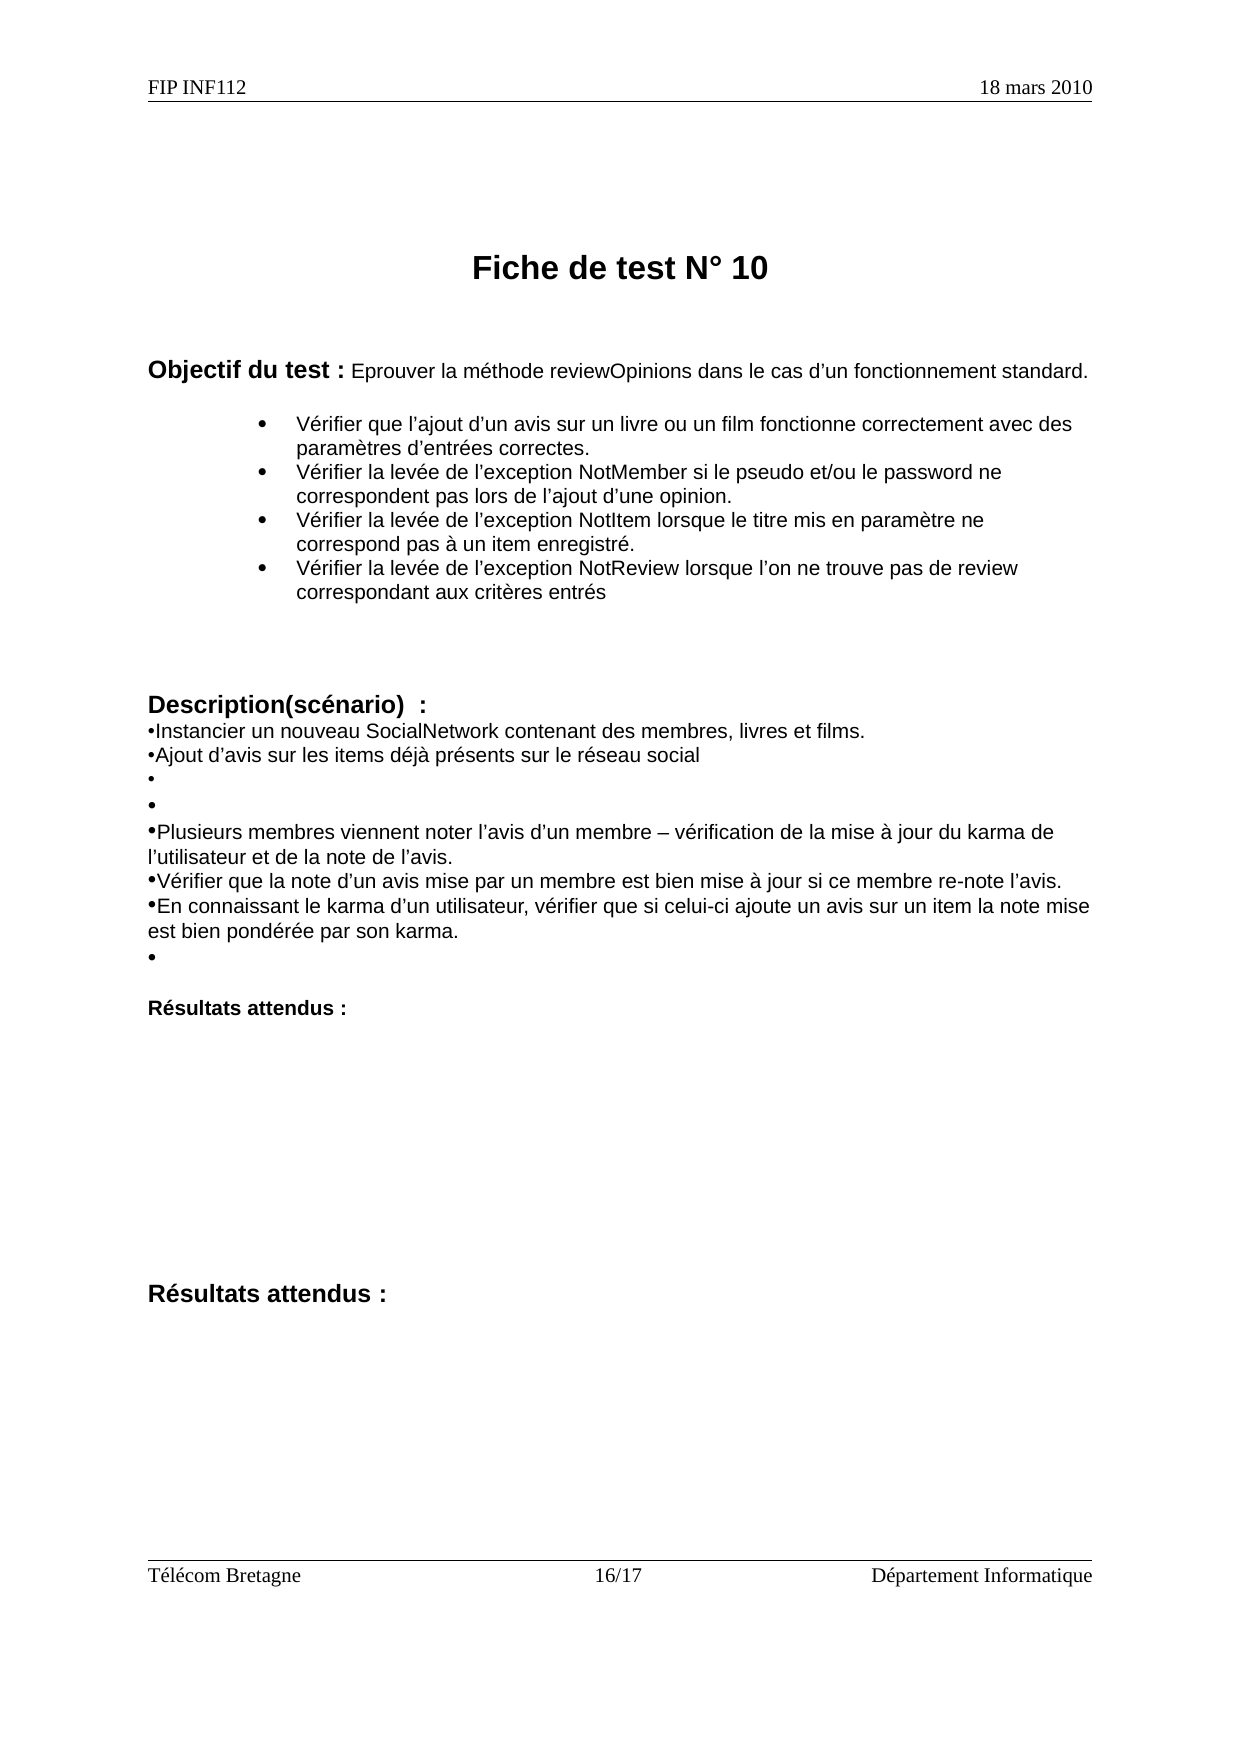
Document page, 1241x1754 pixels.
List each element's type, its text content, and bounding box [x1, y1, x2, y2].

list Plusieurs membres viennent noter l’avis d’un membre – vérification de la mise à jour du karma de l’utilisateur et de la note de l’avis. [148, 820, 1092, 869]
text Description(scénario) : [148, 690, 1092, 719]
list Vérifier la levée de l’exception NotMember si le pseudo et/ou le password ne correspondent pas lors de l’ajout d’une opinion. [259, 460, 1092, 508]
text Objectif du test : Eprouver la méthode reviewOpinions dans le cas d’un fonctionnement standard. [148, 354, 1092, 383]
list Ajout d’avis sur les items déjà présents sur le réseau social [148, 743, 1092, 767]
title Fiche de test N° 10 [148, 248, 1092, 287]
list Vérifier la levée de l’exception NotItem lorsque le titre mis en paramètre ne correspond pas à un item enregistré. [259, 508, 1092, 556]
text Résultats attendus : [148, 996, 1092, 1020]
list Vérifier la levée de l’exception NotReview lorsque l’on ne trouve pas de review correspondant aux critères entrés [259, 556, 1092, 604]
text Résultats attendus : [148, 1279, 1092, 1307]
list En connaissant le karma d’un utilisateur, vérifier que si celui-ci ajoute un avis sur un item la note mise est bien pondérée par son karma. [148, 894, 1092, 943]
list Vérifier que l’ajout d’un avis sur un livre ou un film fonctionne correctement avec des paramètres d’entrées correctes. [259, 412, 1092, 460]
list Vérifier que la note d’un avis mise par un membre est bien mise à jour si ce membre re-note l’avis. [148, 869, 1092, 894]
list Instancier un nouveau SocialNetwork contenant des membres, livres et films. [148, 719, 1092, 743]
